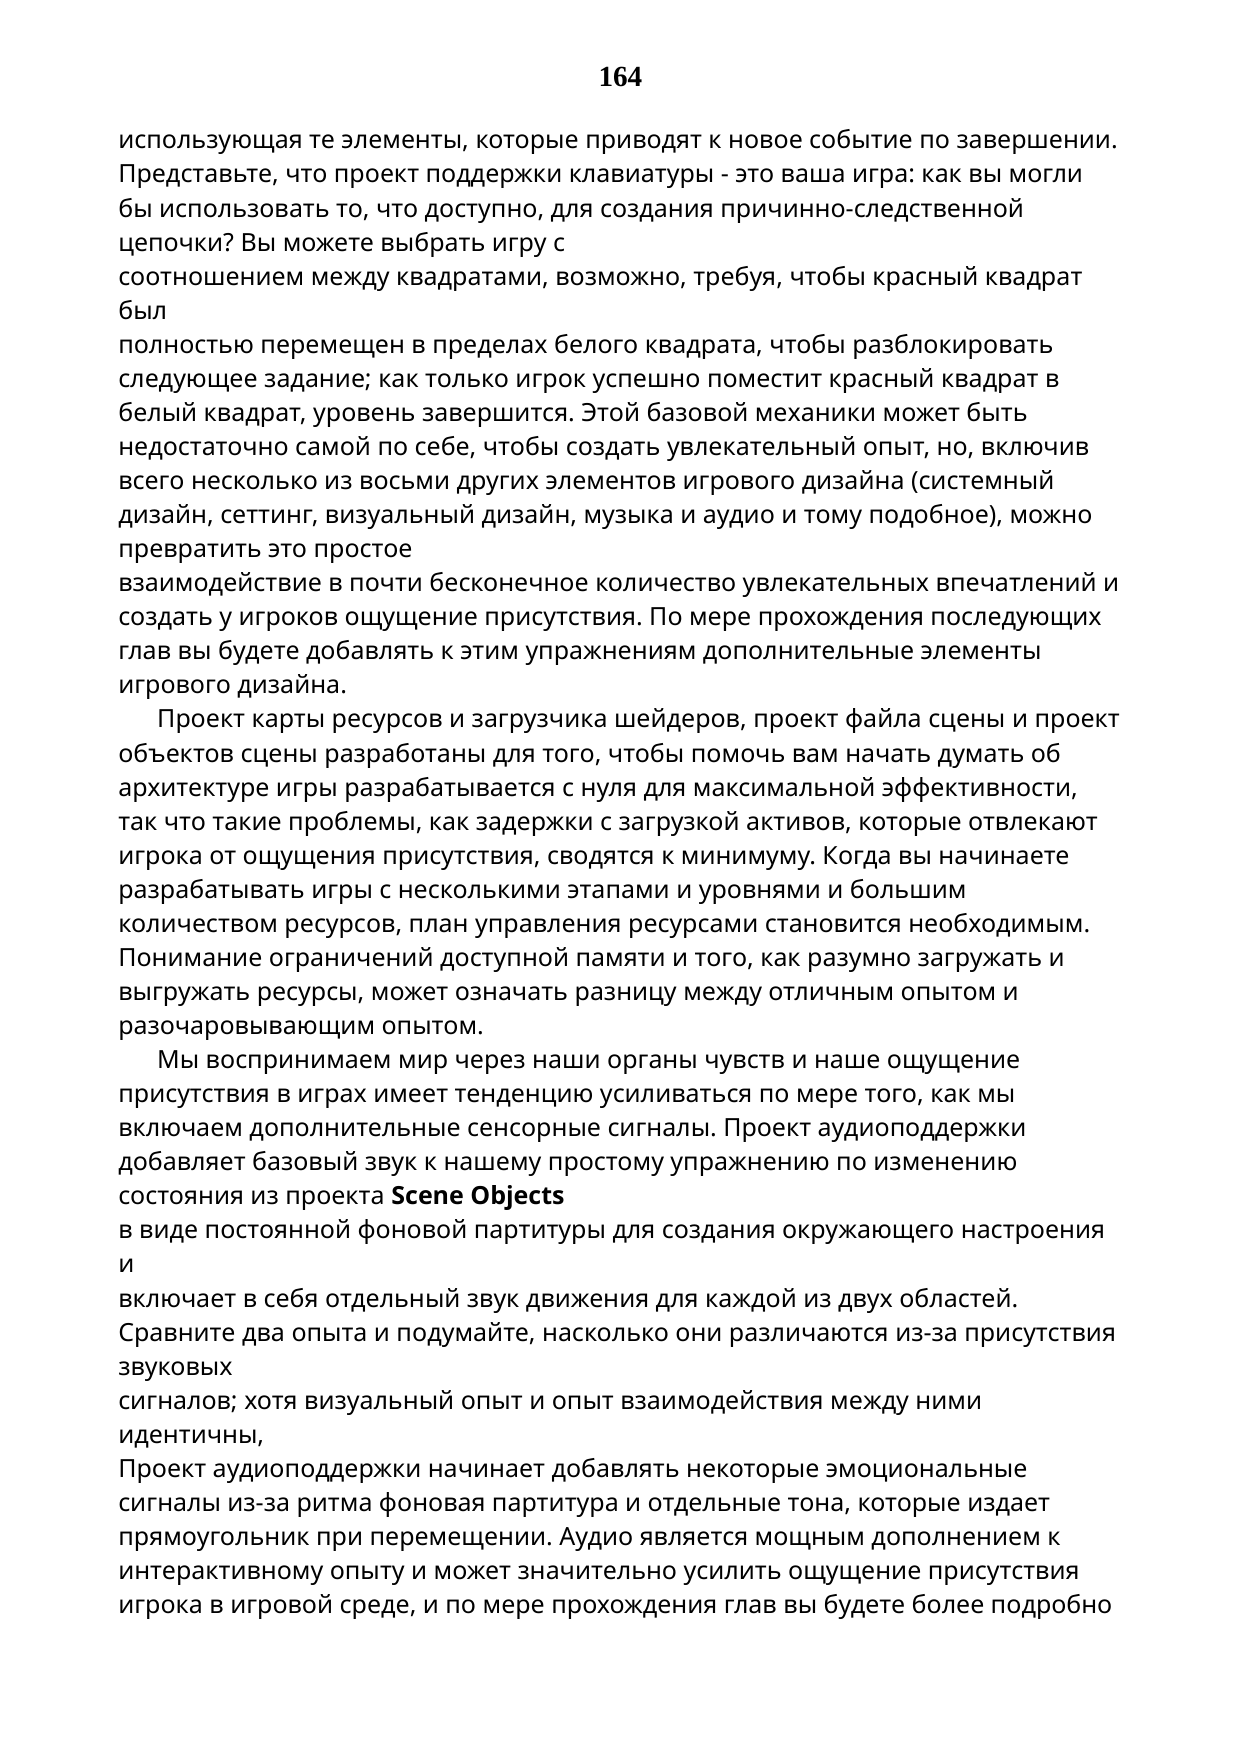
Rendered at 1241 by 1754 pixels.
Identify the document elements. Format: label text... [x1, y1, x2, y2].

text соотношением между квадратами, возможно, требуя, чтобы красный квадрат был [118, 258, 1122, 326]
text сигналов; хотя визуальный опыт и опыт взаимодействия между ними идентичны, [118, 1382, 1122, 1451]
text включает в себя отдельный звук движения для каждой из двух областей. Сравните два опыта и подумайте, насколько они различаются из-за присутствия звуковых [118, 1280, 1122, 1382]
text Проект аудиоподдержки начинает добавлять некоторые эмоциональные сигналы из-за ритма фоновая партитура и отдельные тона, которые издает прямоугольник при перемещении. Аудио является мощным дополнением к интерактивному опыту и может значительно усилить ощущение присутствия игрока в игровой среде, и по мере прохождения глав вы будете более подробно [118, 1451, 1122, 1621]
text в виде постоянной фоновой партитуры для создания окружающего настроения и [118, 1212, 1122, 1280]
text взаимодействие в почти бесконечное количество увлекательных впечатлений и создать у игроков ощущение присутствия. По мере прохождения последующих глав вы будете добавлять к этим упражнениям дополнительные элементы игрового дизайна. [118, 565, 1122, 701]
text использующая те элементы, которые приводят к новое событие по завершении. Представьте, что проект поддержки клавиатуры - это ваша игра: как вы могли бы использовать то, что доступно, для создания причинно-следственной цепочки? Вы можете выбрать игру с [118, 122, 1122, 258]
text полностью перемещен в пределах белого квадрата, чтобы разблокировать следующее задание; как только игрок успешно поместит красный квадрат в белый квадрат, уровень завершится. Этой базовой механики может быть недостаточно самой по себе, чтобы создать увлекательный опыт, но, включив всего несколько из восьми других элементов игрового дизайна (системный дизайн, сеттинг, визуальный дизайн, музыка и аудио и тому подобное), можно превратить это простое [118, 326, 1122, 565]
text Проект карты ресурсов и загрузчика шейдеров, проект файла сцены и проект объектов сцены разработаны для того, чтобы помочь вам начать думать об архитектуре игры разрабатывается с нуля для максимальной эффективности, так что такие проблемы, как задержки с загрузкой активов, которые отвлекают игрока от ощущения присутствия, сводятся к минимуму. Когда вы начинаете разрабатывать игры с несколькими этапами и уровнями и большим количеством ресурсов, план управления ресурсами становится необходимым. Понимание ограничений доступной памяти и того, как разумно загружать и выгружать ресурсы, может означать разницу между отличным опытом и разочаровывающим опытом. [118, 701, 1122, 1042]
text Мы воспринимаем мир через наши органы чувств и наше ощущение присутствия в играх имеет тенденцию усиливаться по мере того, как мы включаем дополнительные сенсорные сигналы. Проект аудиоподдержки добавляет базовый звук к нашему простому упражнению по изменению состояния из проекта Scene Objects [118, 1042, 1122, 1212]
